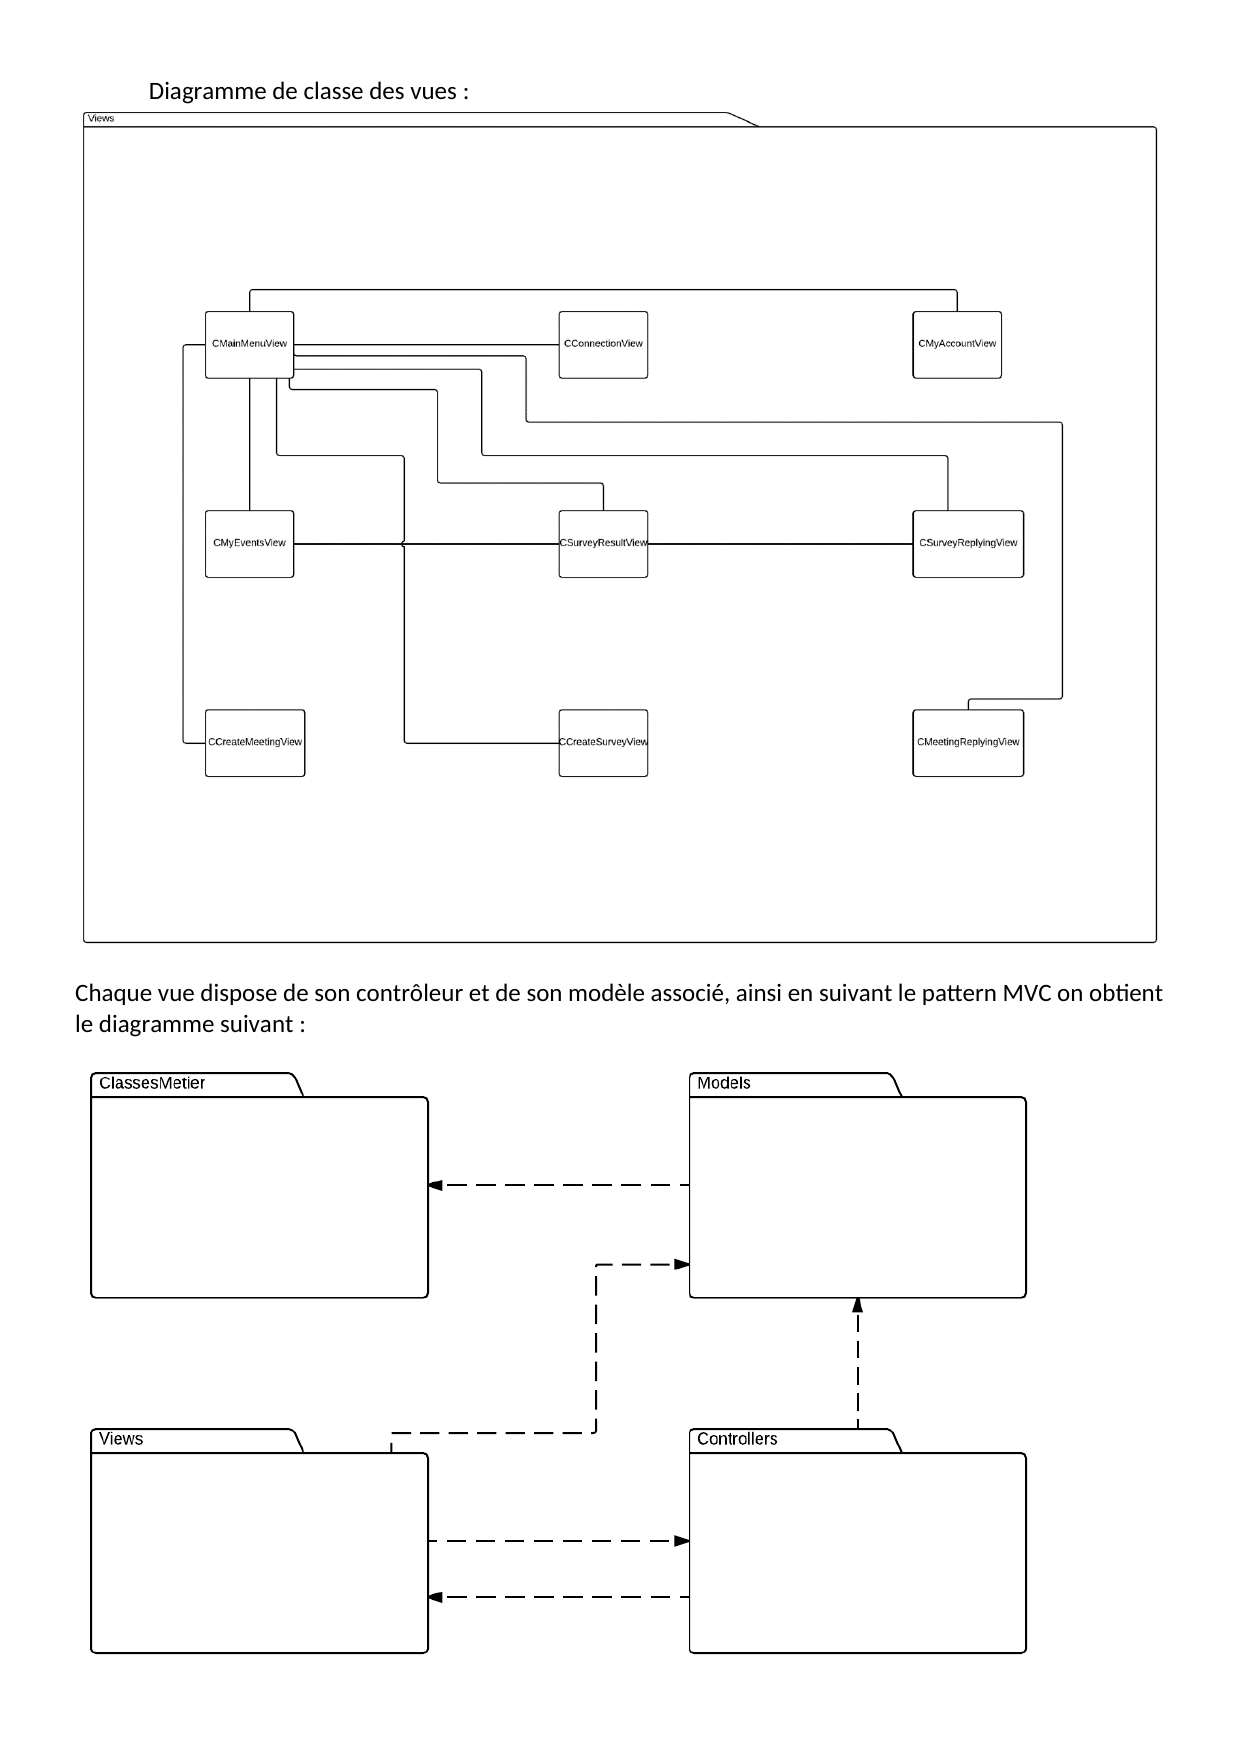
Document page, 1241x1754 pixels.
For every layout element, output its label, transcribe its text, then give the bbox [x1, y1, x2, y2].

text Chaque vue dispose de son contrôleur et de son modèle associé, ainsi en suivant le pattern MVC on obtient le diagramme suivant : [75, 977, 1165, 1039]
text Diagramme de classe des vues : [75, 75, 1165, 106]
